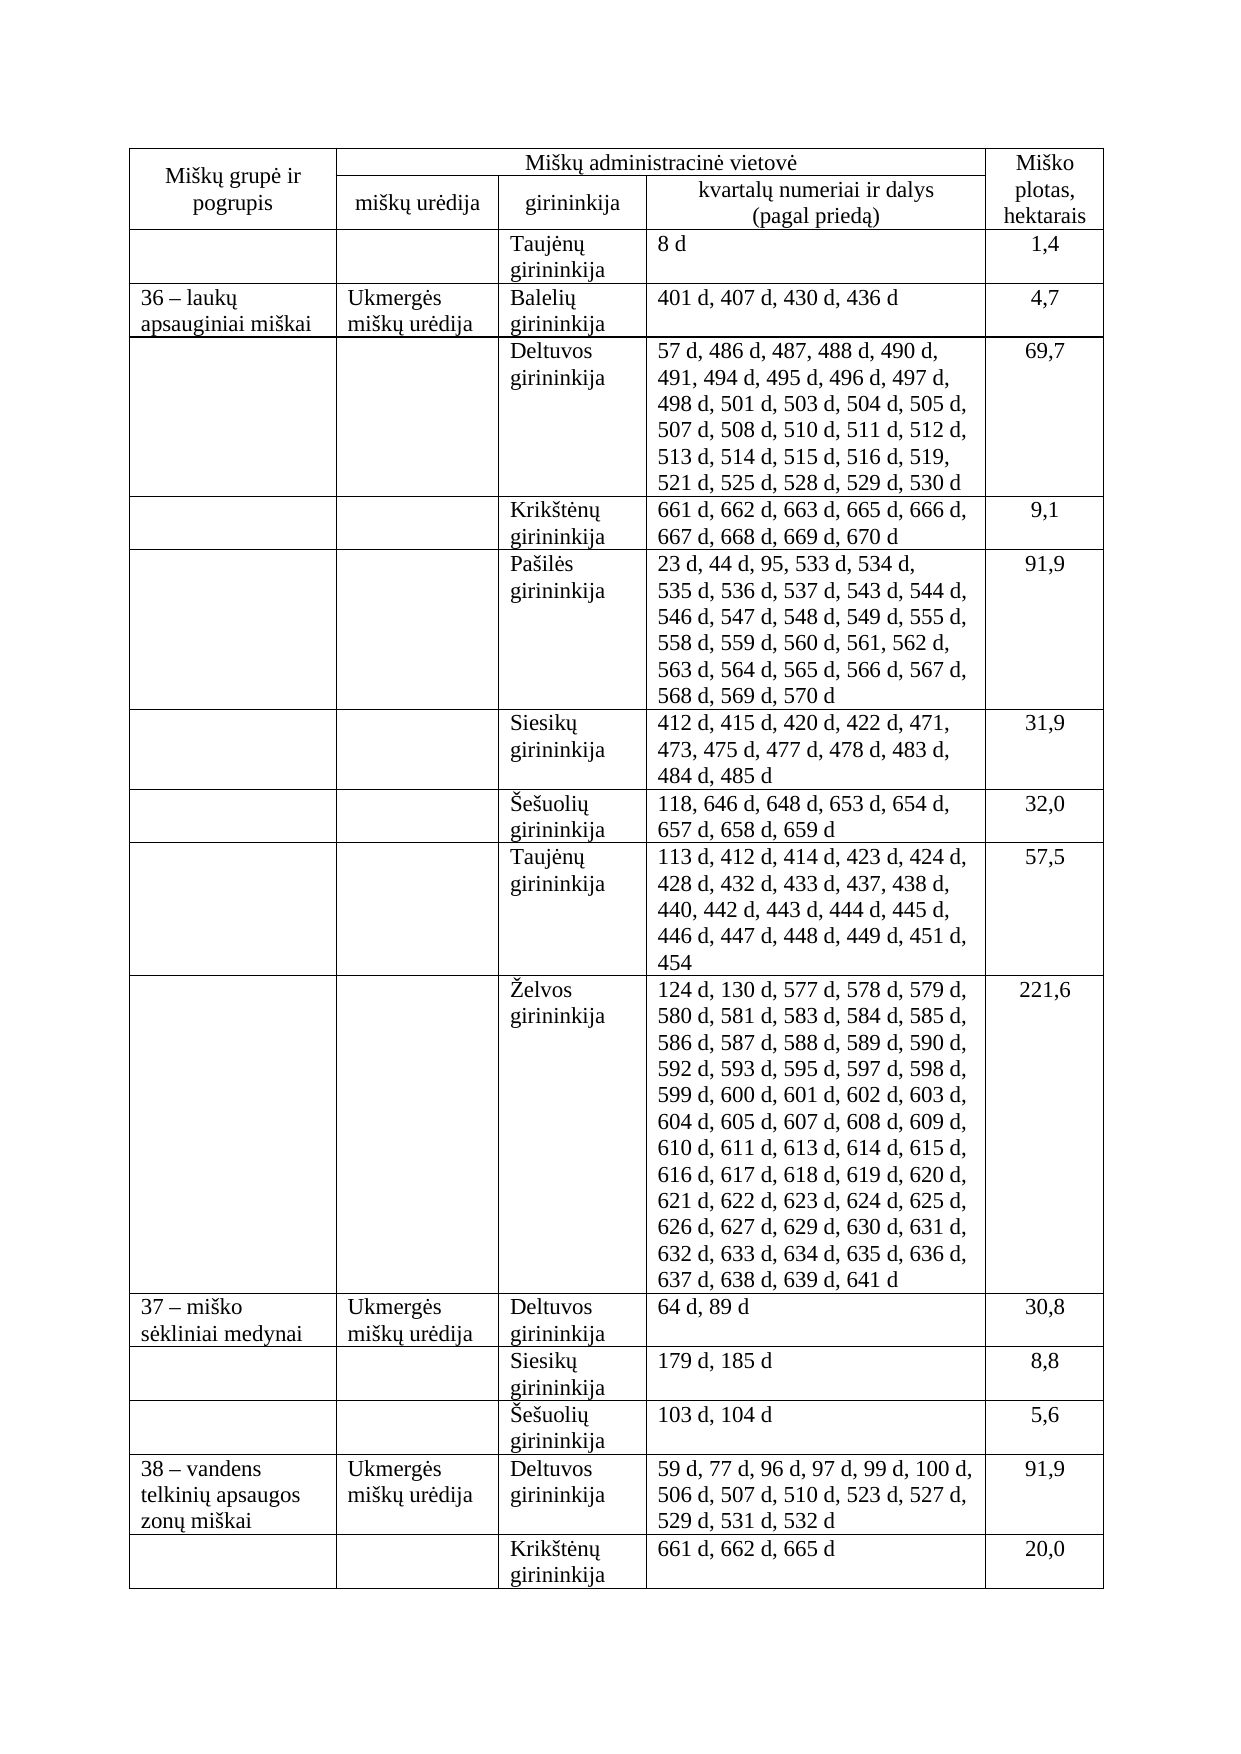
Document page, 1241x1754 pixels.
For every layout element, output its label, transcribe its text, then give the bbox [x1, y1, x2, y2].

table_cell [337, 1535, 498, 1587]
table_cell Siesikų girininkija [499, 710, 646, 788]
table_cell [337, 1347, 498, 1400]
table_cell [337, 843, 498, 975]
table_cell 38 – vandens telkinių apsaugos zonų miškai [130, 1455, 336, 1534]
table_cell [337, 230, 498, 283]
table_cell Želvos girininkija [499, 976, 646, 1292]
table_cell 57,5 [986, 843, 1103, 975]
table_cell 20,0 [986, 1535, 1103, 1587]
table_cell 37 – miško sėkliniai medynai [130, 1294, 336, 1346]
table_cell Siesikų girininkija [499, 1347, 646, 1400]
table_cell 124 d, 130 d, 577 d, 578 d, 579 d, 580 d, 581 d, 583 d, 584 d, 585 d, 586 d, 587 d, 588 d, 589 d, 590 d, 592 d, 593 d, 595 d, 597 d, 598 d, 599 d, 600 d, 601 d, 602 d, 603 d, 604 d, 605 d, 607 d, 608 d, 609 d, 610 d, 611 d, 613 d, 614 d, 615 d, 616 d, 617 d, 618 d, 619 d, 620 d, 621 d, 622 d, 623 d, 624 d, 625 d, 626 d, 627 d, 629 d, 630 d, 631 d, 632 d, 633 d, 634 d, 635 d, 636 d, 637 d, 638 d, 639 d, 641 d [647, 976, 985, 1292]
table_cell 91,9 [986, 550, 1103, 708]
table_cell 31,9 [986, 710, 1103, 788]
table_cell [337, 497, 498, 549]
table_cell Deltuvos girininkija [499, 1294, 646, 1346]
table_cell [130, 338, 336, 496]
table_cell 36 – laukų apsauginiai miškai [130, 284, 336, 336]
table_cell [130, 550, 336, 708]
table_cell [337, 1401, 498, 1454]
table_cell 661 d, 662 d, 665 d [647, 1535, 985, 1587]
table_cell [130, 1347, 336, 1400]
table_cell 661 d, 662 d, 663 d, 665 d, 666 d, 667 d, 668 d, 669 d, 670 d [647, 497, 985, 549]
table_cell 1,4 [986, 230, 1103, 283]
table_cell [130, 1401, 336, 1454]
table_cell Taujėnų girininkija [499, 230, 646, 283]
table_cell [337, 550, 498, 708]
table_cell Šešuolių girininkija [499, 1401, 646, 1454]
table_cell 32,0 [986, 790, 1103, 842]
table_cell 91,9 [986, 1455, 1103, 1534]
table_cell [337, 710, 498, 788]
table_cell Krikštėnų girininkija [499, 497, 646, 549]
table_header Miškų administracinė vietovė [337, 149, 985, 175]
table_cell Ukmergės miškų urėdija [337, 1455, 498, 1534]
table_cell [337, 338, 498, 496]
table_cell Šešuolių girininkija [499, 790, 646, 842]
table_header Miško plotas, hektarais [986, 149, 1103, 229]
table_cell [130, 976, 336, 1292]
table_cell 57 d, 486 d, 487, 488 d, 490 d, 491, 494 d, 495 d, 496 d, 497 d, 498 d, 501 d, 503 d, 504 d, 505 d, 507 d, 508 d, 510 d, 511 d, 512 d, 513 d, 514 d, 515 d, 516 d, 519, 521 d, 525 d, 528 d, 529 d, 530 d [647, 338, 985, 496]
table_cell 113 d, 412 d, 414 d, 423 d, 424 d, 428 d, 432 d, 433 d, 437, 438 d, 440, 442 d, 443 d, 444 d, 445 d, 446 d, 447 d, 448 d, 449 d, 451 d, 454 [647, 843, 985, 975]
table_cell [130, 1535, 336, 1587]
table_cell [130, 497, 336, 549]
table_cell 118, 646 d, 648 d, 653 d, 654 d, 657 d, 658 d, 659 d [647, 790, 985, 842]
table_cell 103 d, 104 d [647, 1401, 985, 1454]
table_cell 4,7 [986, 284, 1103, 336]
table_cell 30,8 [986, 1294, 1103, 1346]
table_cell 401 d, 407 d, 430 d, 436 d [647, 284, 985, 336]
table_cell Ukmergės miškų urėdija [337, 1294, 498, 1346]
table_cell 8,8 [986, 1347, 1103, 1400]
table_cell [130, 710, 336, 788]
table_cell [130, 230, 336, 283]
table_cell 412 d, 415 d, 420 d, 422 d, 471, 473, 475 d, 477 d, 478 d, 483 d, 484 d, 485 d [647, 710, 985, 788]
table_cell 221,6 [986, 976, 1103, 1292]
table_cell 8 d [647, 230, 985, 283]
table_header Miškų grupė ir pogrupis [130, 149, 336, 229]
table_cell Krikštėnų girininkija [499, 1535, 646, 1587]
table_cell [130, 843, 336, 975]
table_cell 23 d, 44 d, 95, 533 d, 534 d, 535 d, 536 d, 537 d, 543 d, 544 d, 546 d, 547 d, 548 d, 549 d, 555 d, 558 d, 559 d, 560 d, 561, 562 d, 563 d, 564 d, 565 d, 566 d, 567 d, 568 d, 569 d, 570 d [647, 550, 985, 708]
table_cell 69,7 [986, 338, 1103, 496]
table_cell 5,6 [986, 1401, 1103, 1454]
table_cell miškų urėdija [337, 176, 498, 229]
table_cell Taujėnų girininkija [499, 843, 646, 975]
table_cell Ukmergės miškų urėdija [337, 284, 498, 336]
table_cell Deltuvos girininkija [499, 338, 646, 496]
table_cell 179 d, 185 d [647, 1347, 985, 1400]
table_cell 9,1 [986, 497, 1103, 549]
table_cell Pašilės girininkija [499, 550, 646, 708]
table_cell Balelių girininkija [499, 284, 646, 336]
table_cell Deltuvos girininkija [499, 1455, 646, 1534]
table_cell girininkija [499, 176, 646, 229]
table_cell kvartalų numeriai ir dalys (pagal priedą) [647, 176, 985, 229]
table_cell [130, 790, 336, 842]
table_cell 59 d, 77 d, 96 d, 97 d, 99 d, 100 d, 506 d, 507 d, 510 d, 523 d, 527 d, 529 d, 531 d, 532 d [647, 1455, 985, 1534]
table_cell [337, 976, 498, 1292]
table_cell [337, 790, 498, 842]
table_cell 64 d, 89 d [647, 1294, 985, 1346]
